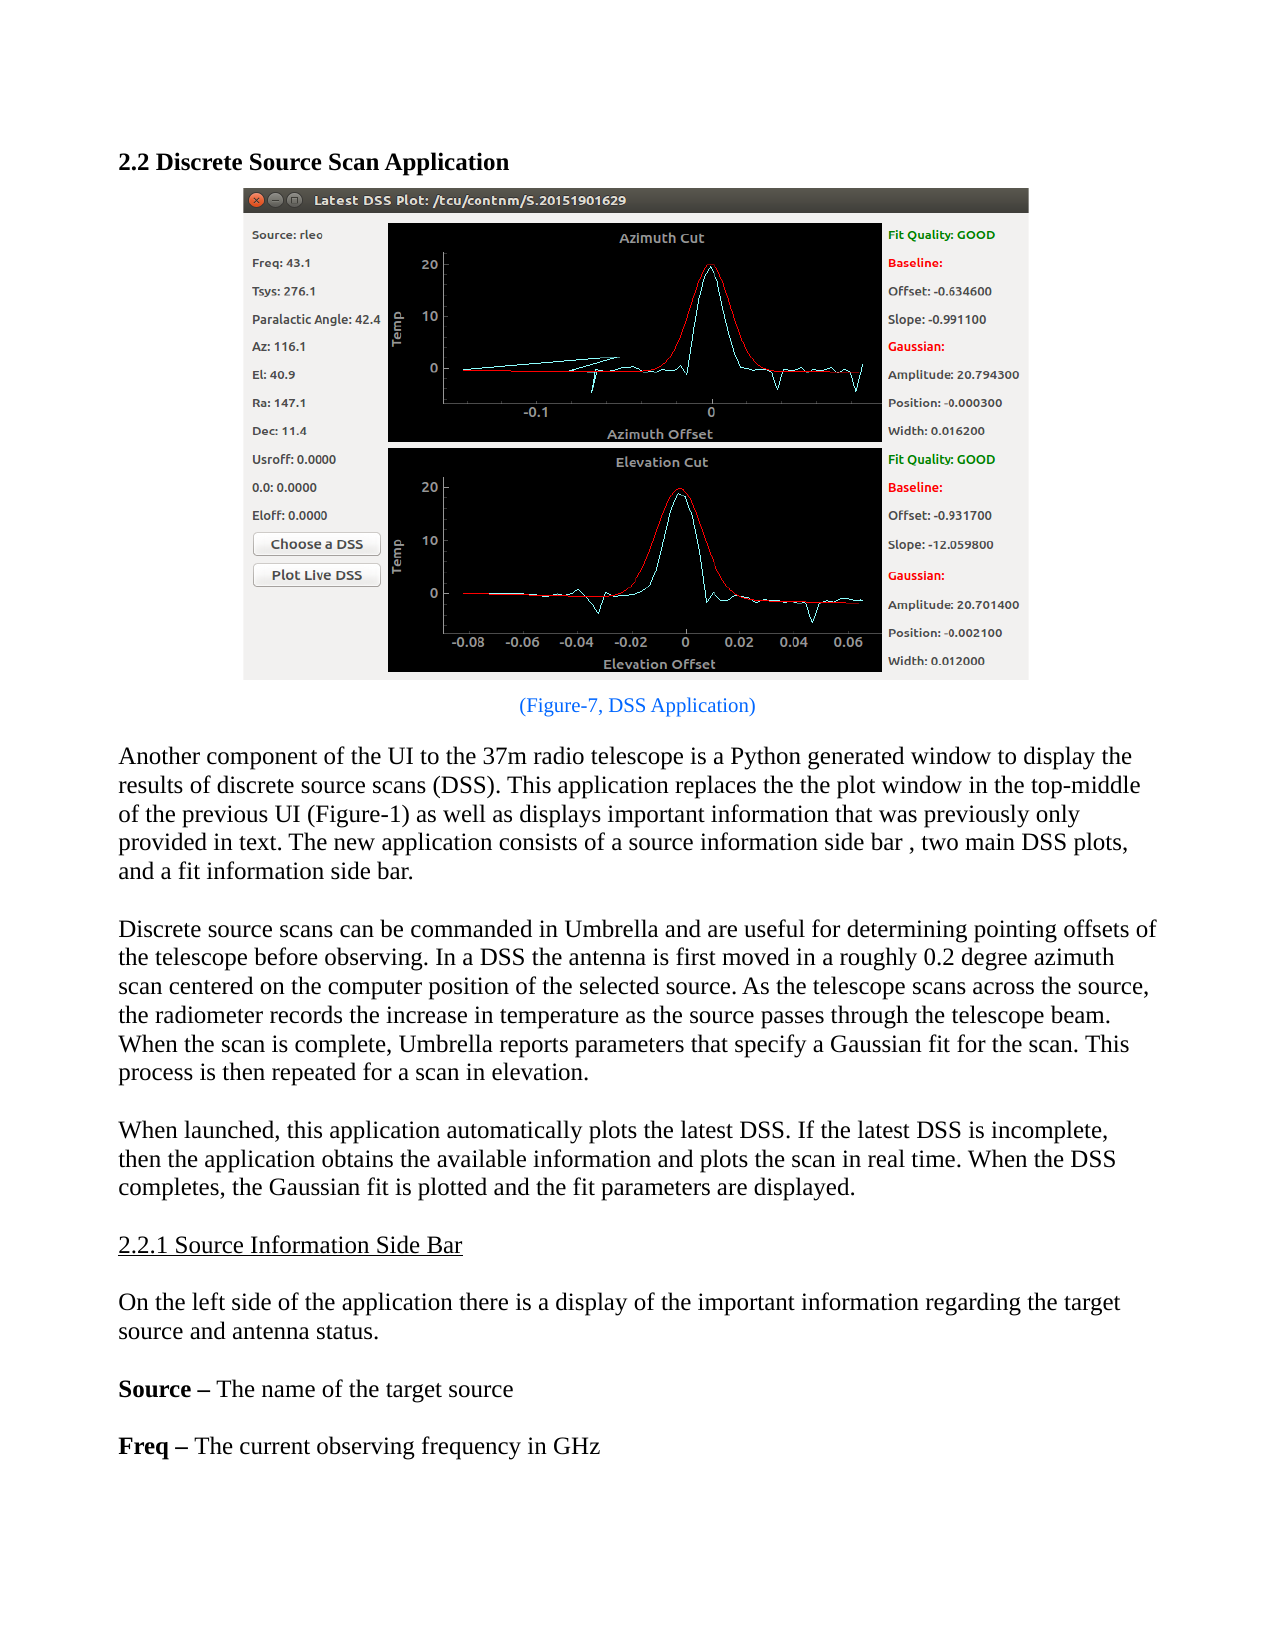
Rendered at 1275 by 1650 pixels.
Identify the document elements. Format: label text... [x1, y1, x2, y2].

text When launched, this application automatically plots the latest DSS. If the latest DSS is incomplete, then the application obtains the available information and plots the scan in real time. When the DSS completes, the Gaussian fit is plotted and the fit parameters are displayed. [118, 1115, 1157, 1201]
text Freq – The current observing frequency in GHz [118, 1431, 1157, 1460]
picture [243, 188, 1029, 680]
text Discrete source scans can be commanded in Umbrella and are useful for determining pointing offsets of the telescope before observing. In a DSS the antenna is first moved in a roughly 0.2 degree azimuth scan centered on the computer position of the selected source. As the telescope scans across the source, the radiometer records the increase in temperature as the source passes through the telescope beam. When the scan is complete, Umbrella reports parameters that specify a Gaussian fit for the scan. This process is then repeated for a scan in elevation. [118, 914, 1157, 1086]
text Source – The name of the target source [118, 1374, 1157, 1402]
text (Figure-7, DSS Application) [118, 693, 1157, 717]
text On the left side of the application there is a display of the important information regarding the target source and antenna status. [118, 1287, 1157, 1345]
text 2.2.1 Source Information Side Bar [118, 1230, 1157, 1259]
text 2.2 Discrete Source Scan Application [118, 147, 1157, 176]
text Another component of the UI to the 37m radio telescope is a Python generated window to display the results of discrete source scans (DSS). This application replaces the the plot window in the top-middle of the previous UI (Figure-1) as well as displays important information that was previously only provided in text. The new application consists of a source information side bar , two main DSS plots, and a fit information side bar. [118, 741, 1157, 885]
